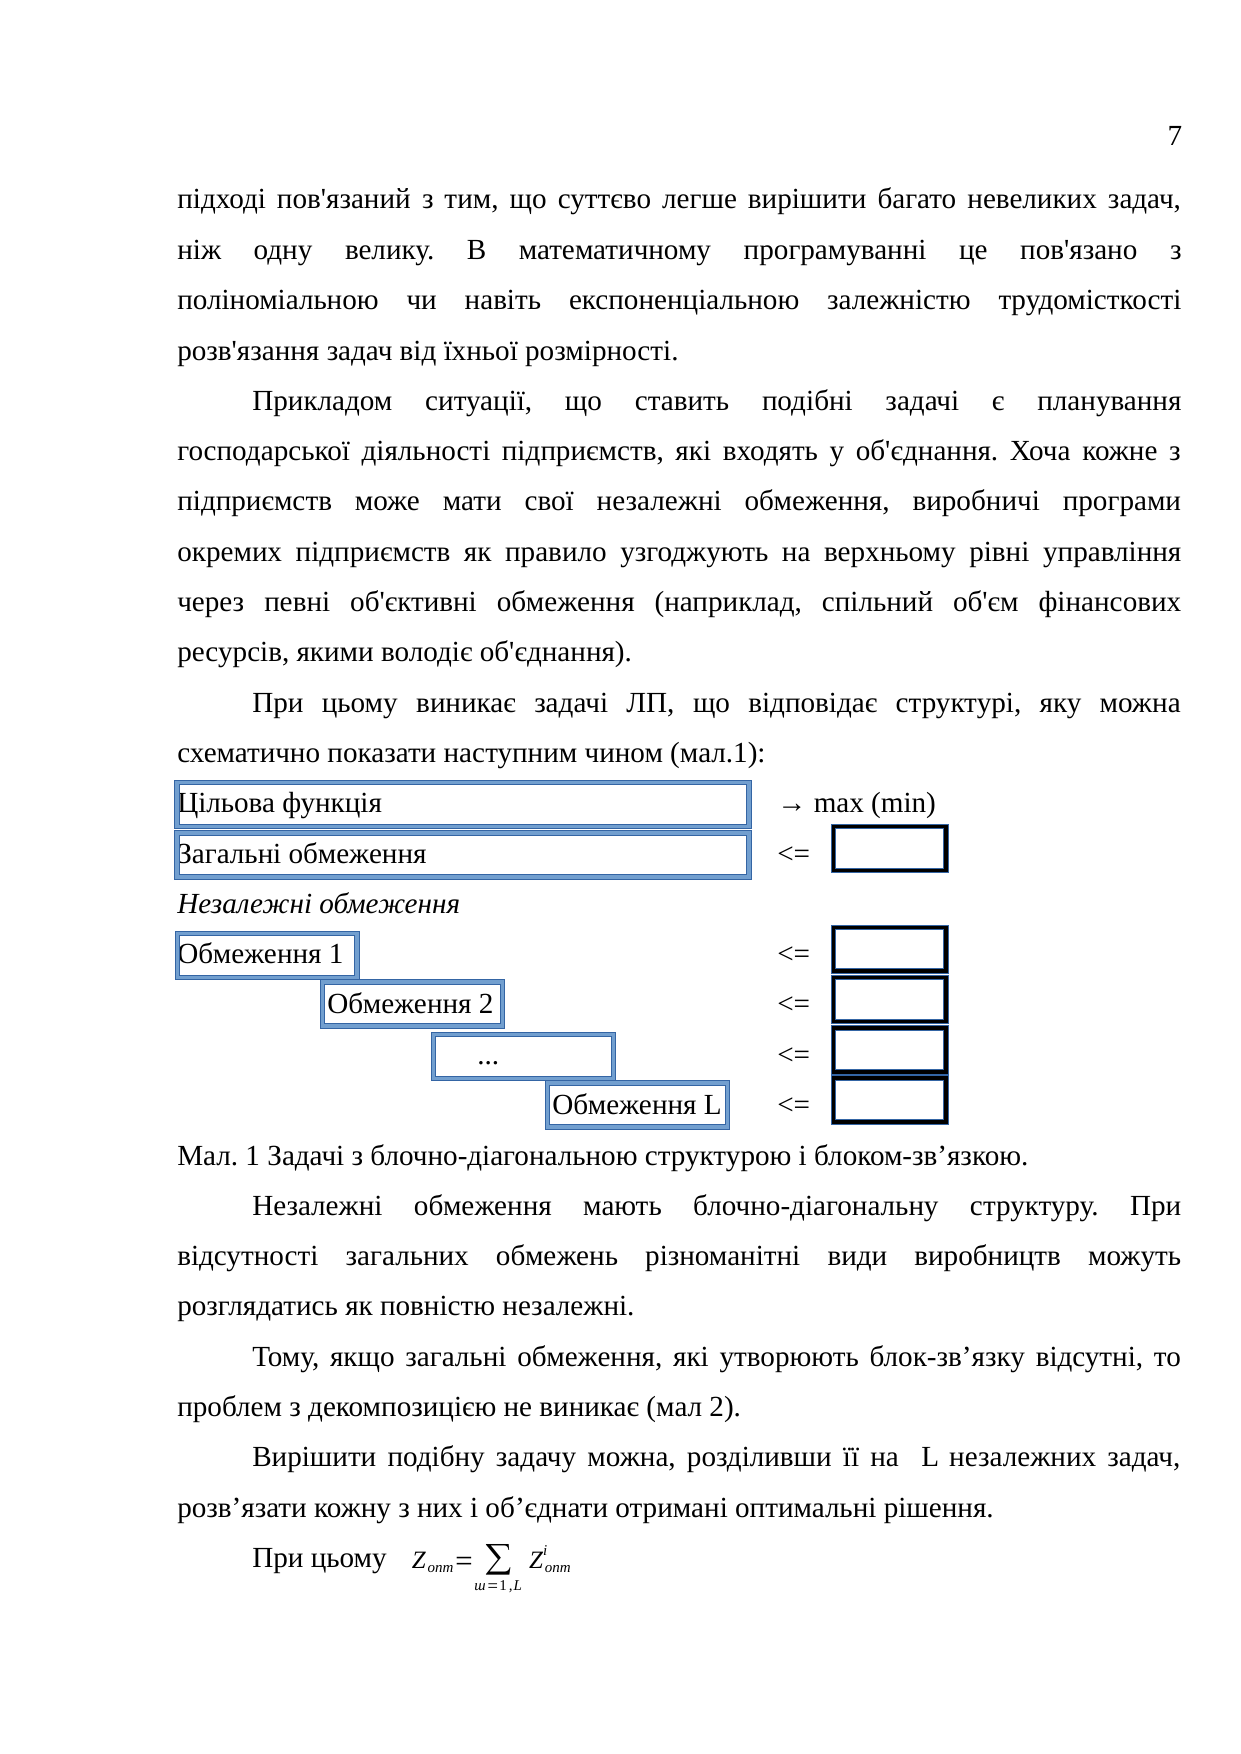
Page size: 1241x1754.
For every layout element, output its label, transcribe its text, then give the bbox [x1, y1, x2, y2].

text [836, 1037, 943, 1069]
text <= [616, 1037, 831, 1071]
text ... [436, 1037, 611, 1071]
text Цільова функція [180, 785, 746, 819]
text [949, 936, 1182, 970]
text Обмеження 1 [180, 936, 354, 970]
text Прикладом ситуації, що ставить подібні задачі є планування господарської діяльності підприємств, які входять у об'єднання. Хоча кожне з підприємств може мати свої незалежні обмеження, виробничі програми окремих підприємств як правило узгоджують на верхньому рівні управління через певні об'єктивні обмеження (наприклад, спільний об'єм фінансових ресурсів, якими володіє об'єднання). [177, 383, 1182, 668]
text [949, 987, 1182, 1020]
text [949, 836, 1182, 869]
text [177, 1037, 431, 1071]
text Вирішити подібну задачу можна, розділивши її на L незалежних задач, розв’язати кожну з них і об’єднати отримані оптимальні рішення. [177, 1439, 1182, 1523]
text Мал. 1 Задачі з блочно-діагональною структурою і блоком-зв’язкою. [177, 1138, 1182, 1171]
text Тому, якщо загальні обмеження, які утворюють блок-зв’язку відсутні, то проблем з декомпозицією не виникає (мал 2). [177, 1339, 1182, 1423]
text <= [752, 836, 831, 869]
text [836, 1087, 943, 1119]
text <= [505, 987, 831, 1020]
text Обмеження L [550, 1087, 725, 1121]
text Обмеження 2 [325, 987, 500, 1020]
text <= [730, 1087, 831, 1121]
text [177, 987, 320, 1020]
text [836, 987, 943, 1019]
text підході пов'язаний з тим, що суттєво легше вирішити багато невеликих задач, ніж одну велику. В математичному програмуванні це пов'язано з поліноміальною чи навіть експоненціальною залежністю трудомісткості розв'язання задач від їхньої розмірності. [177, 182, 1182, 366]
text → max (min) [752, 785, 1182, 819]
text <= [360, 936, 831, 970]
text [836, 836, 943, 868]
text [177, 1087, 545, 1121]
text [949, 1037, 1182, 1071]
text Незалежні обмеження [177, 886, 1182, 919]
text [949, 1087, 1182, 1121]
text При цьому [177, 1540, 1182, 1593]
text При цьому виникає задачі ЛП, що відповідає структурі, яку можна схематично показати наступним чином (мал.1): [177, 685, 1182, 769]
text [836, 936, 943, 968]
text Незалежні обмеження мають блочно-діагональну структуру. При відсутності загальних обмежень різноманітні види виробництв можуть розглядатись як повністю незалежні. [177, 1188, 1182, 1322]
text Загальні обмеження [180, 836, 746, 869]
